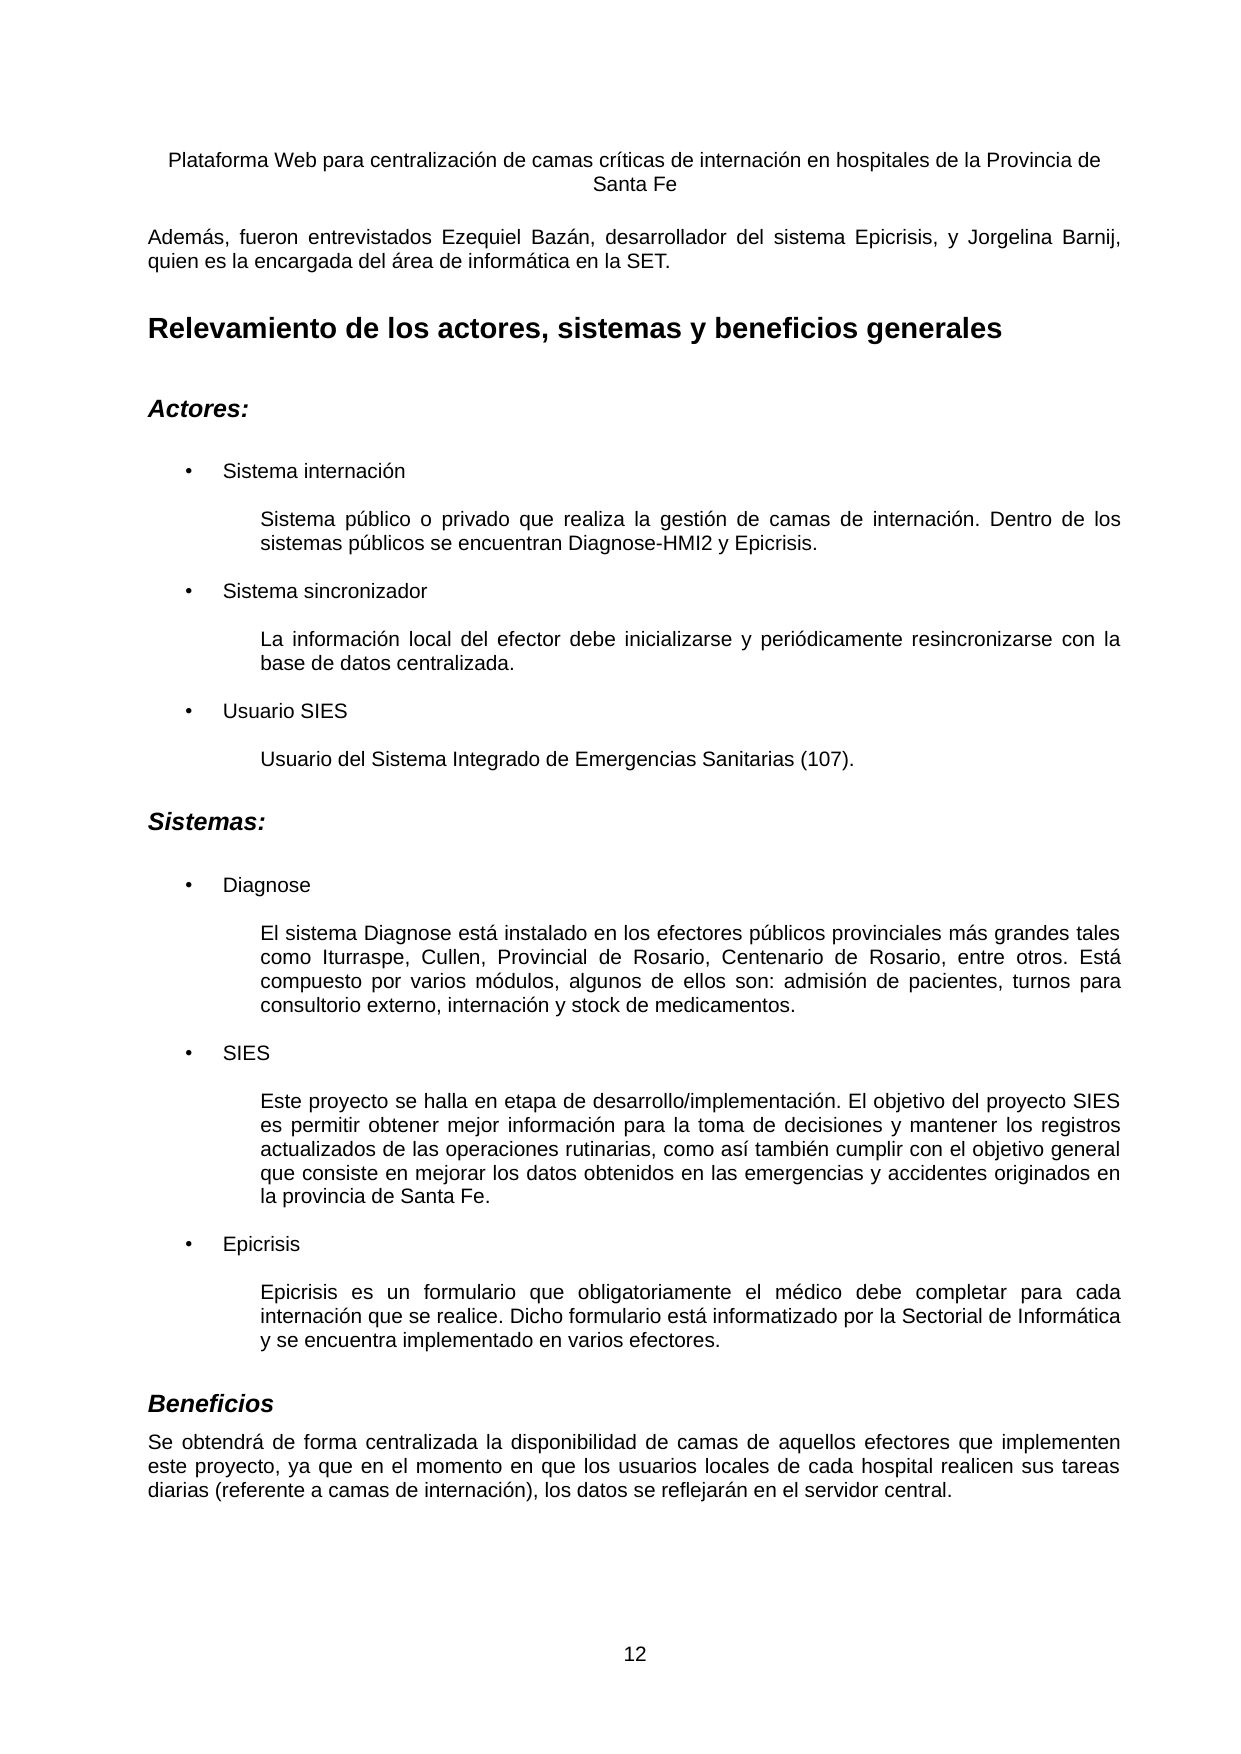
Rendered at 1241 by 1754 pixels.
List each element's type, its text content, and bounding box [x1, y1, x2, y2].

text Se obtendrá de forma centralizada la disponibilidad de camas de aquellos efectores que implementen este proyecto, ya que en el momento en que los usuarios locales de cada hospital realicen sus tareas diarias (referente a camas de internación), los datos se reflejarán en el servidor central. [148, 1430, 1122, 1502]
list La información local del efector debe inicializarse y periódicamente resincronizarse con la base de datos centralizada. [223, 627, 1122, 675]
subtitle Actores: [148, 394, 1122, 423]
subtitle Sistemas: [148, 807, 1122, 836]
list Usuario SIES [185, 699, 1122, 723]
list Sistema internación [185, 459, 1122, 483]
list SIES [185, 1040, 1122, 1064]
list Sistema público o privado que realiza la gestión de camas de internación. Dentro de los sistemas públicos se encuentran Diagnose-HMI2 y Epicrisis. [223, 507, 1122, 555]
subtitle Relevamiento de los actores, sistemas y beneficios generales [148, 311, 1122, 345]
list Epicrisis es un formulario que obligatoriamente el médico debe completar para cada internación que se realice. Dicho formulario está informatizado por la Sectorial de Informática y se encuentra implementado en varios efectores. [223, 1280, 1122, 1352]
list Este proyecto se halla en etapa de desarrollo/implementación. El objetivo del proyecto SIES es permitir obtener mejor información para la toma de decisiones y mantener los registros actualizados de las operaciones rutinarias, como así también cumplir con el objetivo general que consiste en mejorar los datos obtenidos en las emergencias y accidentes originados en la provincia de Santa Fe. [223, 1088, 1122, 1208]
list Usuario del Sistema Integrado de Emergencias Sanitarias (107). [223, 747, 1122, 771]
list Diagnose [185, 873, 1122, 897]
list El sistema Diagnose está instalado en los efectores públicos provinciales más grandes tales como Iturraspe, Cullen, Provincial de Rosario, Centenario de Rosario, entre otros. Está compuesto por varios módulos, algunos de ellos son: admisión de pacientes, turnos para consultorio externo, internación y stock de medicamentos. [223, 921, 1122, 1016]
text Además, fueron entrevistados Ezequiel Bazán, desarrollador del sistema Epicrisis, y Jorgelina Barnij, quien es la encargada del área de informática en la SET. [148, 225, 1122, 273]
subtitle Beneficios [148, 1388, 1122, 1417]
list Epicrisis [185, 1232, 1122, 1256]
list Sistema sincronizador [185, 579, 1122, 603]
